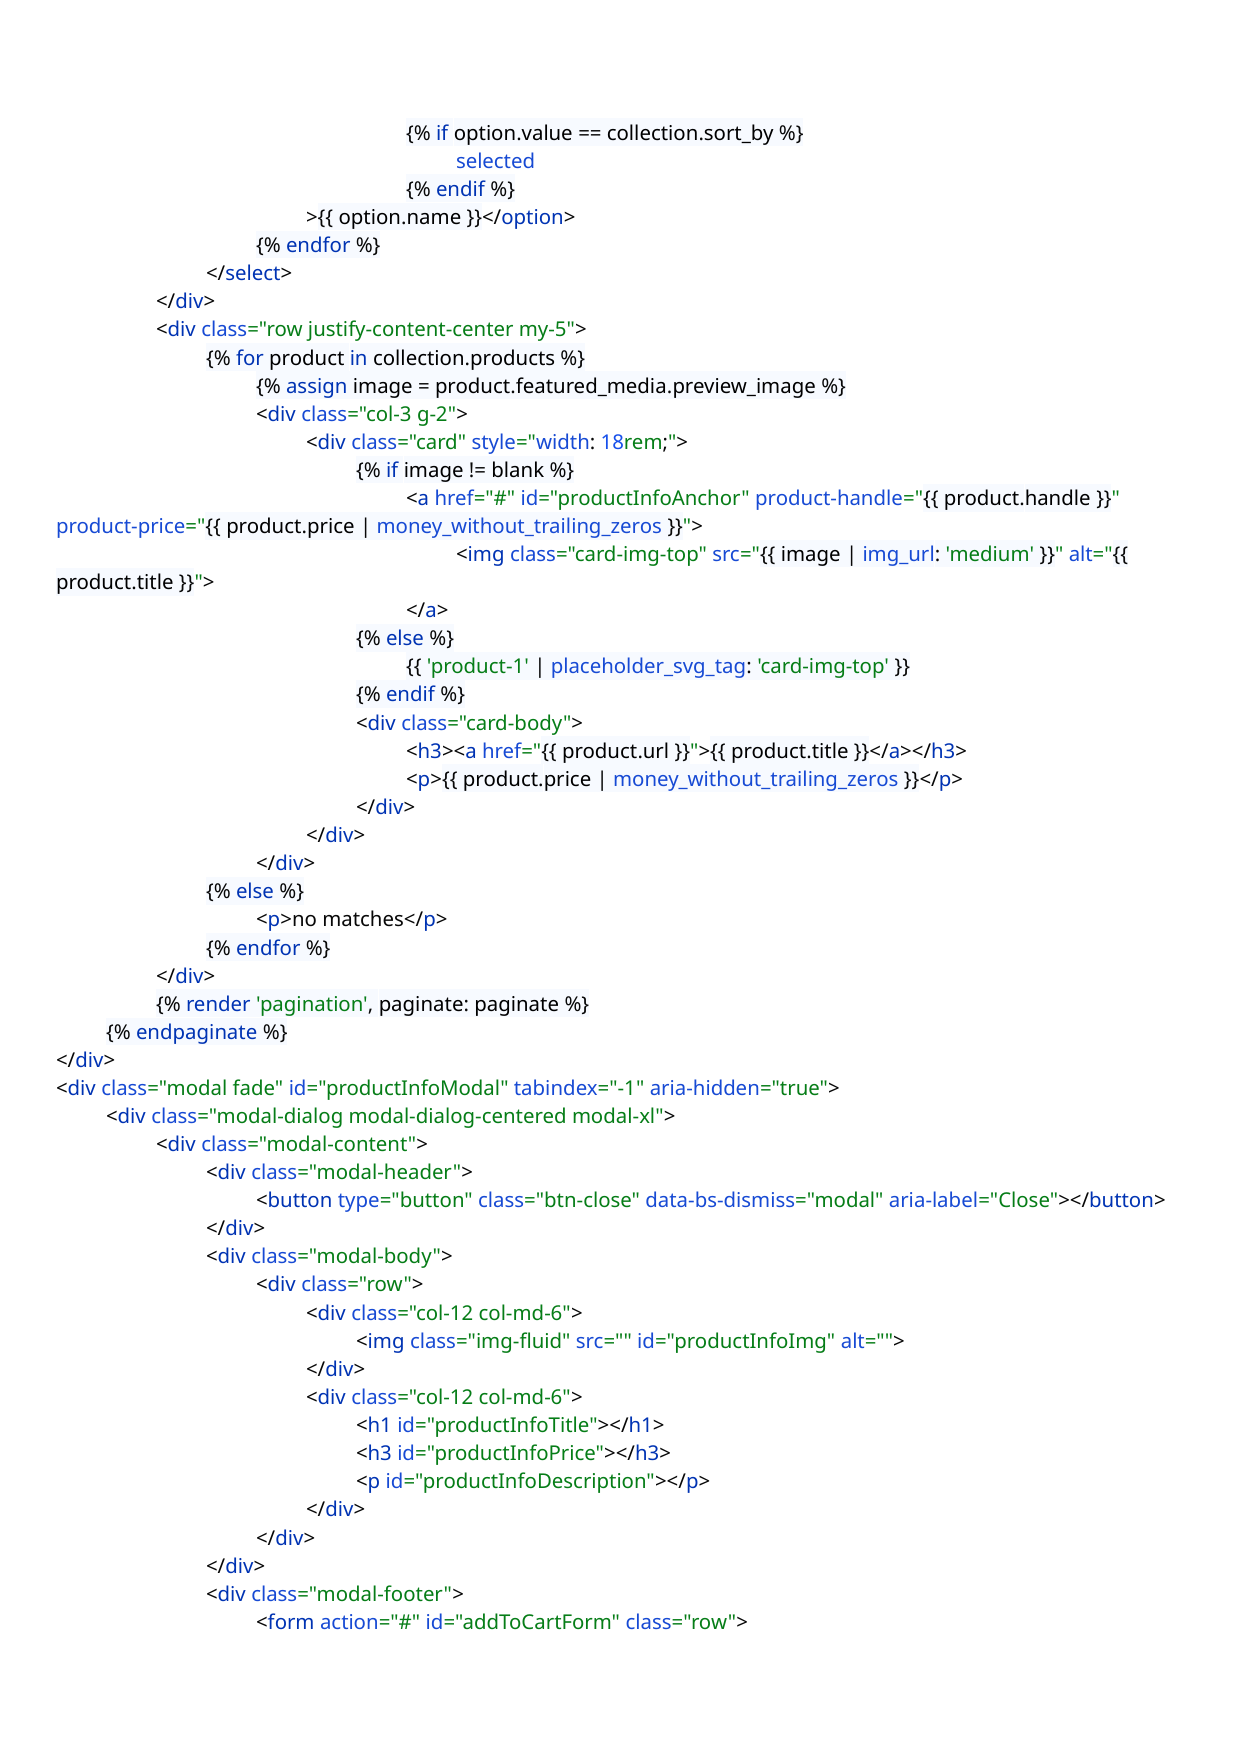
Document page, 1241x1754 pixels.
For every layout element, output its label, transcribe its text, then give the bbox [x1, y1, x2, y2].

text <button type="button" class="btn-close" data-bs-dismiss="modal" aria-label="Close"></button> [56, 1186, 1187, 1214]
text <div class="row justify-content-center my-5"> [56, 315, 1187, 343]
text <div class="row"> [56, 1270, 1187, 1298]
text <div class="col-3 g-2"> [56, 399, 1187, 427]
text </a> [56, 596, 1187, 624]
text <p>no matches</p> [56, 905, 1187, 933]
text </div> [56, 1214, 1187, 1242]
text <div class="modal-footer"> [56, 1579, 1187, 1607]
text <p>{{ product.price | money_without_trailing_zeros }}</p> [56, 764, 1187, 792]
text <div class="col-12 col-md-6"> [56, 1298, 1187, 1326]
text </select> [56, 259, 1187, 287]
text <form action="#" id="addToCartForm" class="row"> [56, 1607, 1187, 1636]
text </div> [56, 792, 1187, 821]
text <img class="card-img-top" src="{{ image | img_url: 'medium' }}" alt="{{ product.title }}"> [56, 540, 1187, 596]
text <div class="modal fade" id="productInfoModal" tabindex="-1" aria-hidden="true"> [56, 1073, 1187, 1101]
text <div class="col-12 col-md-6"> [56, 1382, 1187, 1411]
text {% endfor %} [56, 933, 1187, 961]
text {% endfor %} [56, 231, 1187, 259]
text <a href="#" id="productInfoAnchor" product-handle="{{ product.handle }}" product-price="{{ product.price | money_without_trailing_zeros }}"> [56, 484, 1187, 540]
text <div class="modal-header"> [56, 1157, 1187, 1186]
text <img class="img-fluid" src="" id="productInfoImg" alt=""> [56, 1326, 1187, 1354]
text {% endif %} [56, 680, 1187, 708]
text </div> [56, 961, 1187, 989]
text {% else %} [56, 877, 1187, 905]
text {% endpaginate %} [56, 1017, 1187, 1046]
text {% assign image = product.featured_media.preview_image %} [56, 371, 1187, 399]
text <p id="productInfoDescription"></p> [56, 1467, 1187, 1495]
text </div> [56, 287, 1187, 315]
text </div> [56, 1354, 1187, 1382]
text >{{ option.name }}</option> [56, 202, 1187, 231]
text {% for product in collection.products %} [56, 343, 1187, 371]
text {% else %} [56, 624, 1187, 652]
text selected [56, 146, 1187, 174]
text {% if option.value == collection.sort_by %} [56, 118, 1187, 146]
text </div> [56, 821, 1187, 849]
text </div> [56, 849, 1187, 877]
text </div> [56, 1046, 1187, 1073]
text <div class="card" style="width: 18rem;"> [56, 427, 1187, 456]
text <div class="modal-dialog modal-dialog-centered modal-xl"> [56, 1101, 1187, 1129]
text <div class="modal-body"> [56, 1242, 1187, 1270]
text <div class="modal-content"> [56, 1129, 1187, 1157]
text {% endif %} [56, 174, 1187, 202]
text {{ 'product-1' | placeholder_svg_tag: 'card-img-top' }} [56, 652, 1187, 680]
text </div> [56, 1523, 1187, 1551]
text </div> [56, 1551, 1187, 1579]
text {% render 'pagination', paginate: paginate %} [56, 989, 1187, 1017]
text {% if image != blank %} [56, 456, 1187, 484]
text <h1 id="productInfoTitle"></h1> [56, 1411, 1187, 1439]
text </div> [56, 1495, 1187, 1523]
text <h3><a href="{{ product.url }}">{{ product.title }}</a></h3> [56, 736, 1187, 764]
text <div class="card-body"> [56, 708, 1187, 736]
text <h3 id="productInfoPrice"></h3> [56, 1439, 1187, 1467]
